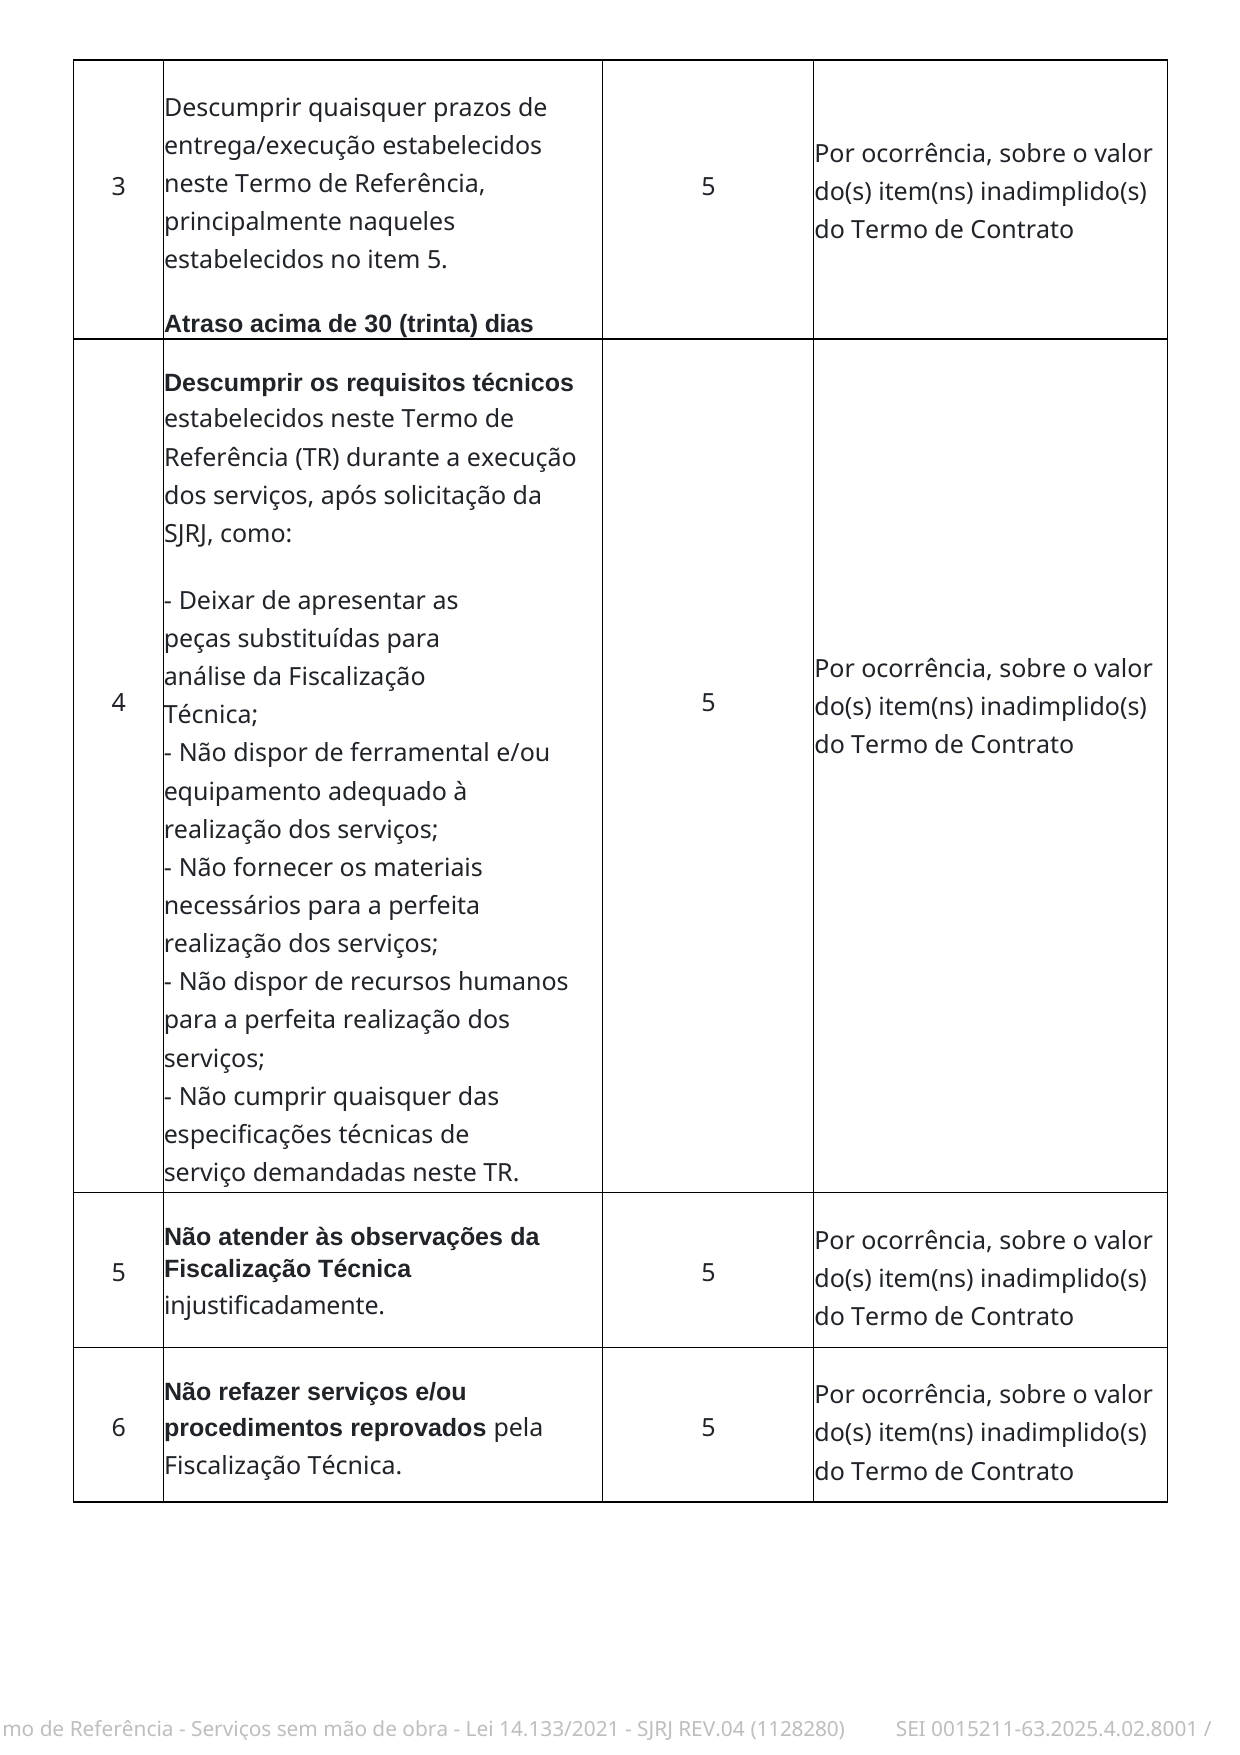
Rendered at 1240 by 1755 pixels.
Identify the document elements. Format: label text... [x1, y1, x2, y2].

table_cell 5 [603, 1193, 813, 1347]
table_cell 4 [74, 340, 163, 1192]
table_header 3 [74, 61, 163, 338]
table_cell Não atender às observações da Fiscalização Técnica injustificadamente. [164, 1193, 602, 1347]
table_header 5 [603, 61, 813, 338]
table_cell Não refazer serviços e/ou procedimentos reprovados pela Fiscalização Técnica. [164, 1348, 602, 1501]
table_cell Por ocorrência, sobre o valor do(s) item(ns) inadimplido(s) do Termo de Contrato [814, 1348, 1167, 1501]
table_cell 5 [603, 1348, 813, 1501]
table_cell Descumprir os requisitos técnicos estabelecidos neste Termo de Referência (TR) durante a execução dos serviços, após solicitação da SJRJ, como: Deixar de apresentar as peças substituídas para análise da Fiscalização Técnica; Não dispor de ferramental e/ou equipamento adequado à realização dos serviços; Não fornecer os materiais necessários para a perfeita realização dos serviços; Não dispor de recursos humanos para a perfeita realização dos serviços; Não cumprir quaisquer das especificações técnicas de serviço demandadas neste TR. [164, 340, 602, 1192]
table_cell 5 [74, 1193, 163, 1347]
table_cell Por ocorrência, sobre o valor do(s) item(ns) inadimplido(s) do Termo de Contrato [814, 340, 1167, 1192]
table_cell 5 [603, 340, 813, 1192]
table_cell Por ocorrência, sobre o valor do(s) item(ns) inadimplido(s) do Termo de Contrato [814, 1193, 1167, 1347]
table_header Descumprir quaisquer prazos de entrega/execução estabelecidos neste Termo de Referência, principalmente naqueles estabelecidos no item 5. Atraso acima de 30 (trinta) dias [164, 61, 602, 338]
table_header Por ocorrência, sobre o valor do(s) item(ns) inadimplido(s) do Termo de Contrato [814, 61, 1167, 338]
table_cell 6 [74, 1348, 163, 1501]
